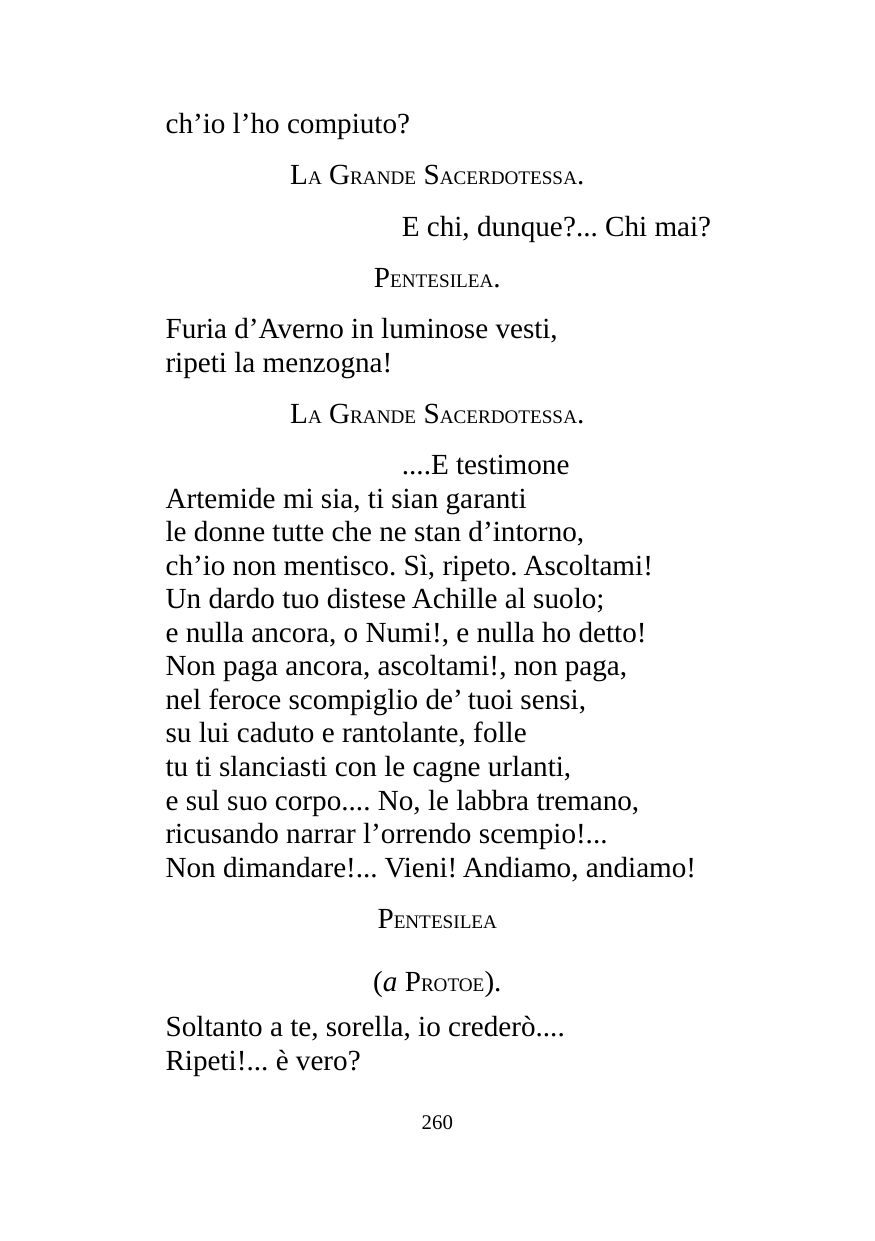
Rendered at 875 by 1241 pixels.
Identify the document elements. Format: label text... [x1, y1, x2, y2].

text La Grande Sacerdotessa. [106, 396, 768, 429]
text Furia d’Averno in luminose vesti, ripeti la menzogna! [165, 311, 768, 378]
text ch’io l’ho compiuto? [165, 106, 768, 140]
text La Grande Sacerdotessa. [106, 157, 768, 191]
text Soltanto a te, sorella, io crederò.... Ripeti!... è vero? [165, 1009, 768, 1076]
text Pentesilea [106, 901, 768, 934]
text Pentesilea. [106, 260, 768, 293]
text (a Protoe). [106, 964, 768, 998]
text E chi, dunque?... Chi mai? [165, 209, 768, 242]
text ....E testimone Artemide mi sia, ti sian garanti le donne tutte che ne stan d’intorno, ch’io non mentisco. Sì, ripeto. Ascoltami! Un dardo tuo distese Achille al suolo; e nulla ancora, o Numi!, e nulla ho detto! Non paga ancora, ascoltami!, non paga, nel feroce scompiglio de’ tuoi sensi, su lui caduto e rantolante, folle tu ti slanciasti con le cagne urlanti, e sul suo corpo.... No, le labbra tremano, ricusando narrar l’orrendo scempio!... Non dimandare!... Vieni! Andiamo, andiamo! [165, 447, 768, 883]
